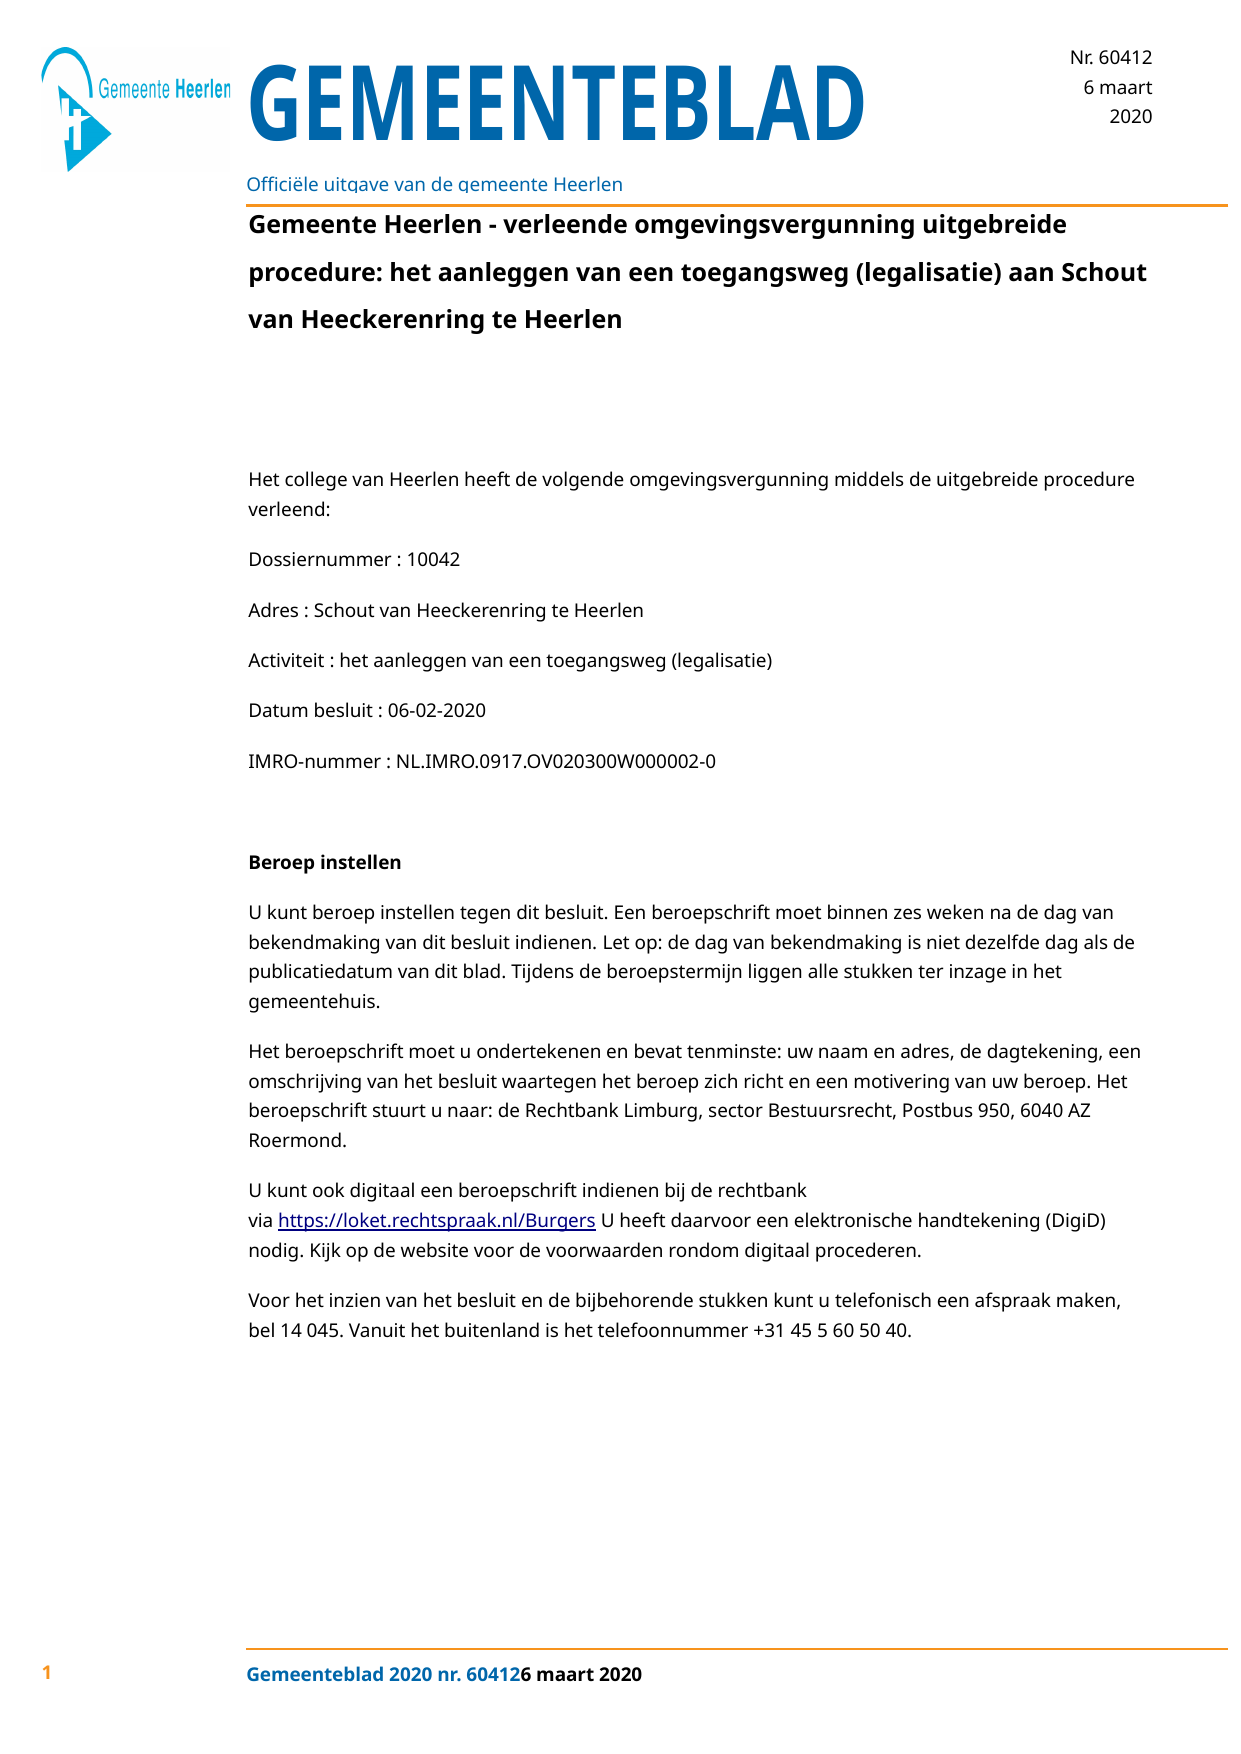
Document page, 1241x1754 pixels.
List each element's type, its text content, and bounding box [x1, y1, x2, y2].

text Het beroepschrift moet u ondertekenen en bevat tenminste: uw naam en adres, de dagtekening, een omschrijving van het besluit waartegen het beroep zich richt en een motivering van uw beroep. Het beroepschrift stuurt u naar: de Rechtbank Limburg, sector Bestuursrecht, Postbus 950, 6040 AZ Roermond. [248, 1038, 1152, 1153]
text Voor het inzien van het besluit en de bijbehorende stukken kunt u telefonisch een afspraak maken, bel 14 045. Vanuit het buitenland is het telefoonnummer +31 45 5 60 50 40. [248, 1287, 1152, 1342]
text Beroep instellen [248, 849, 1152, 874]
picture [41, 47, 231, 172]
text Datum besluit : 06-02-2020 [248, 698, 1152, 723]
text Activiteit : het aanleggen van een toegangsweg (legalisatie) [248, 647, 1152, 673]
text Dossiernummer : 10042 [248, 546, 1152, 572]
text IMRO-nummer : NL.IMRO.0917.OV020300W000002-0 [248, 748, 1152, 774]
text Gemeente Heerlen - verleende omgevingsvergunning uitgebreide procedure: het aanleggen van een toegangsweg (legalisatie) aan Schout van Heeckerenring te Heerlen [248, 207, 1152, 336]
text U kunt ook digitaal een beroepschrift indienen bij de rechtbank via https://loket.rechtspraak.nl/Burgers U heeft daarvoor een elektronische handtekening (DigiD) nodig. Kijk op de website voor de voorwaarden rondom digitaal procederen. [248, 1178, 1152, 1262]
picture [41, 47, 59, 70]
text U kunt beroep instellen tegen dit besluit. Een beroepschrift moet binnen zes weken na de dag van bekendmaking van dit besluit indienen. Let op: de dag van bekendmaking is niet dezelfde dag als de publicatiedatum van dit blad. Tijdens de beroepstermijn liggen alle stukken ter inzage in het gemeentehuis. [248, 899, 1152, 1014]
text Adres : Schout van Heeckerenring te Heerlen [248, 597, 1152, 622]
text Het college van Heerlen heeft de volgende omgevingsvergunning middels de uitgebreide procedure verleend: [248, 466, 1152, 522]
